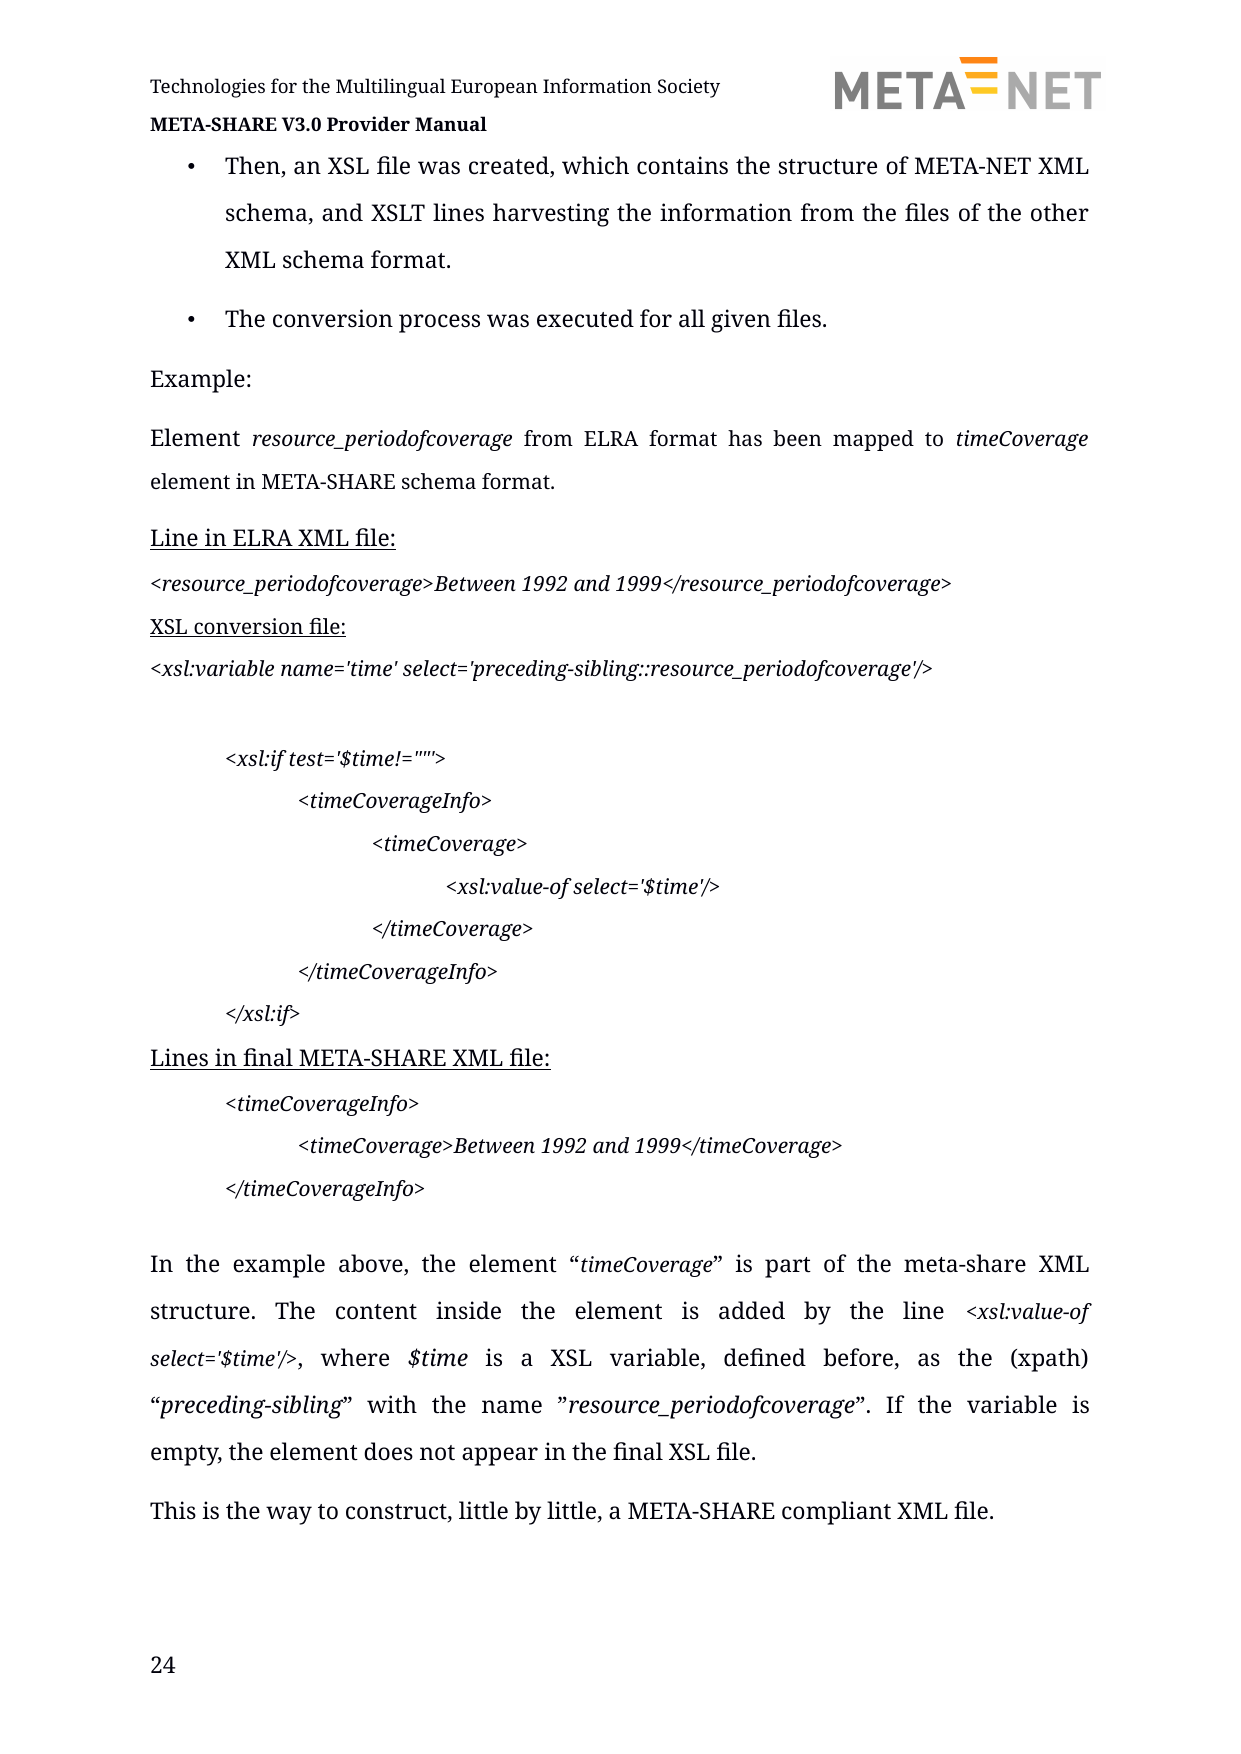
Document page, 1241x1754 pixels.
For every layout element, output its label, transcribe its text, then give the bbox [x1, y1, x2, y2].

text In the example above, the element “timeCoverage” is part of the meta-share XML structure. The content inside the element is added by the line <xsl:value-of select='$time'/>, where $time is a XSL variable, defined before, as the (xpath) “preceding-sibling” with the name ”resource_periodofcoverage”. If the variable is empty, the element does not appear in the final XSL file. [150, 1248, 1090, 1467]
picture [830, 56, 1106, 111]
text Example: [150, 362, 1090, 394]
text <xsl:variable name='time' select='preceding-sibling::resource_periodofcoverage'/> [150, 654, 1090, 683]
text Line in ELRA XML file: [150, 522, 1090, 554]
list The conversion process was executed for all given files. [187, 303, 1090, 334]
text <xsl:value-of select='$time'/> [150, 872, 1090, 900]
text <timeCoverageInfo> [150, 787, 1090, 815]
text <timeCoverage>Between 1992 and 1999</timeCoverage> [150, 1132, 1090, 1160]
text </timeCoverageInfo> [150, 957, 1090, 985]
list Then, an XSL file was created, which contains the structure of META-NET XML schema, and XSLT lines harvesting the information from the files of the other XML schema format. [187, 150, 1090, 275]
text </xsl:if> [150, 999, 1090, 1028]
text <timeCoverageInfo> [150, 1089, 1090, 1117]
text Lines in final META-SHARE XML file: [150, 1042, 1090, 1073]
text </timeCoverage> [150, 914, 1090, 943]
text This is the way to construct, little by little, a META-SHARE compliant XML file. [150, 1495, 1090, 1526]
text <xsl:if test='$time!=""'> [150, 744, 1090, 772]
text XSL conversion file: [150, 612, 1090, 640]
text <timeCoverage> [150, 829, 1090, 858]
text Element resource_periodofcoverage from ELRA format has been mapped to timeCoverage element in META-SHARE schema format. [150, 422, 1090, 496]
text </timeCoverageInfo> [150, 1174, 1090, 1203]
text <resource_periodofcoverage>Between 1992 and 1999</resource_periodofcoverage> [150, 569, 1090, 598]
